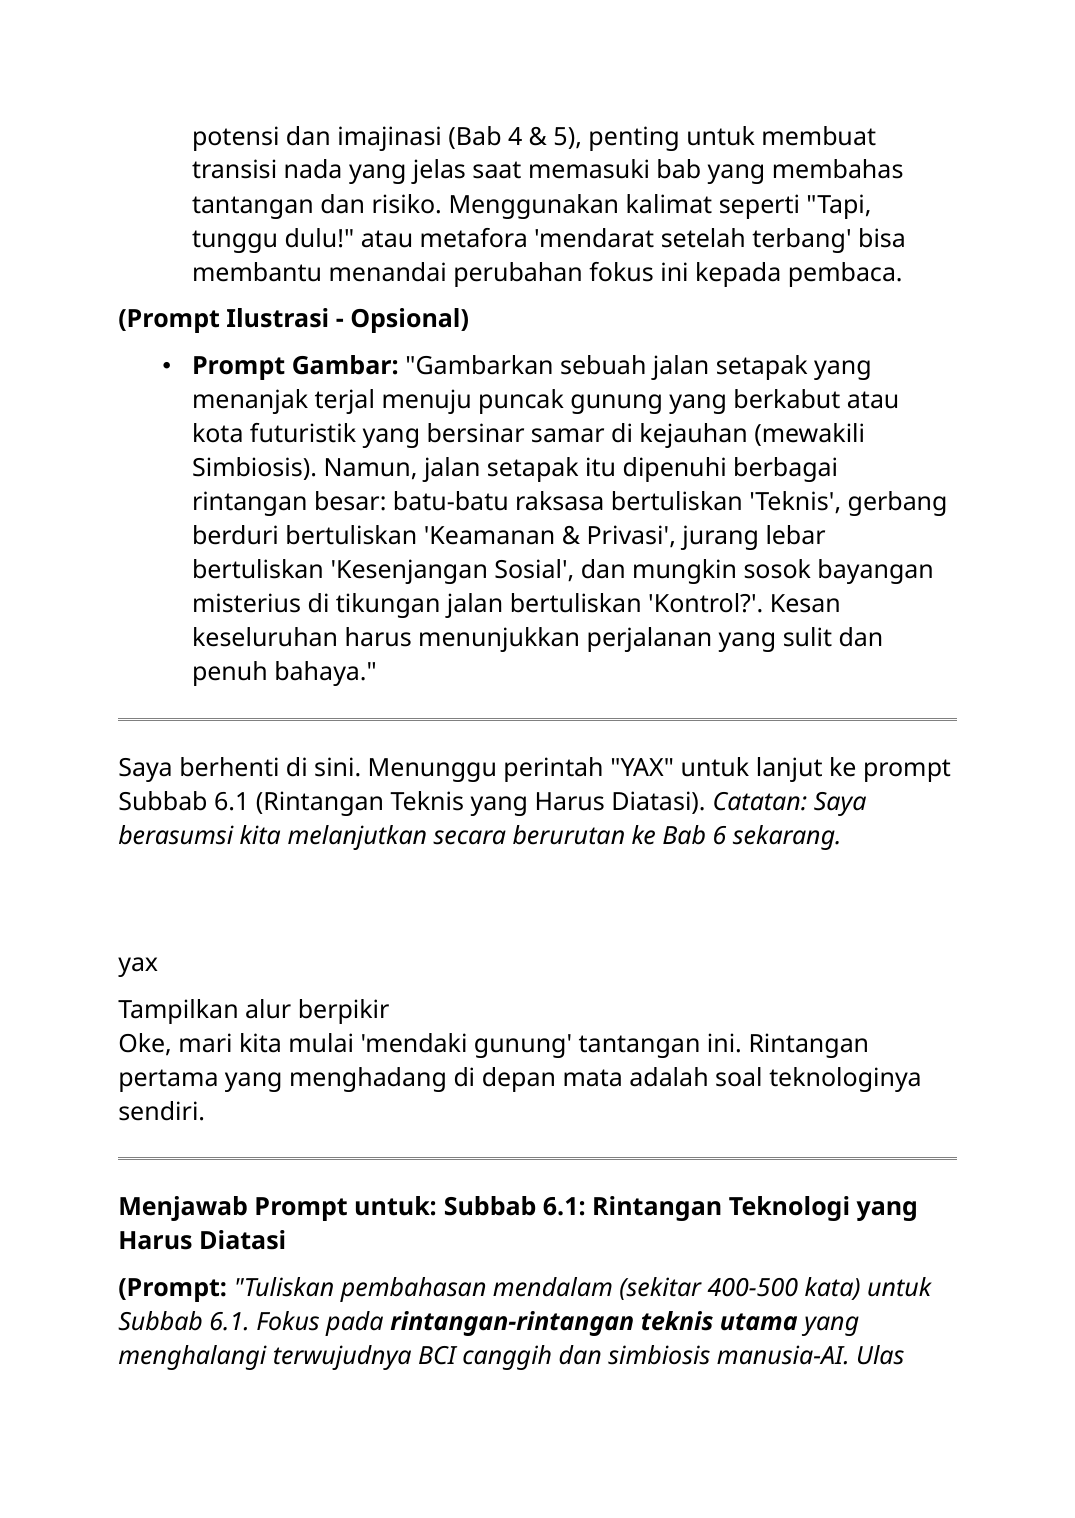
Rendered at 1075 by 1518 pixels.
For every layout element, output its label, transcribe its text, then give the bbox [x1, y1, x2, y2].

text Tampilkan alur berpikir [118, 991, 957, 1025]
text (Prompt: "Tuliskan pembahasan mendalam (sekitar 400-500 kata) untuk Subbab 6.1. Fokus pada rintangan-rintangan teknis utama yang menghalangi terwujudnya BCI canggih dan simbiosis manusia-AI. Ulas [118, 1269, 957, 1372]
list Prompt Gambar: "Gambarkan sebuah jalan setapak yang menanjak terjal menuju puncak gunung yang berkabut atau kota futuristik yang bersinar samar di kejauhan (mewakili Simbiosis). Namun, jalan setapak itu dipenuhi berbagai rintangan besar: batu-batu raksasa bertuliskan 'Teknis', gerbang berduri bertuliskan 'Keamanan & Privasi', jurang lebar bertuliskan 'Kesenjangan Sosial', dan mungkin sosok bayangan misterius di tikungan jalan bertuliskan 'Kontrol?'. Kesan keseluruhan harus menunjukkan perjalanan yang sulit dan penuh bahaya." [162, 347, 957, 688]
text (Prompt Ilustrasi - Opsional) [118, 301, 957, 335]
list potensi dan imajinasi (Bab 4 & 5), penting untuk membuat transisi nada yang jelas saat memasuki bab yang membahas tantangan dan risiko. Menggunakan kalimat seperti "Tapi, tunggu dulu!" atau metafora 'mendarat setelah terbang' bisa membantu menandai perubahan fokus ini kepada pembaca. [162, 118, 957, 288]
text Menjawab Prompt untuk: Subbab 6.1: Rintangan Teknologi yang Harus Diatasi [118, 1189, 957, 1257]
text yax [118, 945, 957, 979]
text Saya berhenti di sini. Menunggu perintah "YAX" untuk lanjut ke prompt Subbab 6.1 (Rintangan Teknis yang Harus Diatasi). Catatan: Saya berasumsi kita melanjutkan secara berurutan ke Bab 6 sekarang. [118, 749, 957, 852]
text Oke, mari kita mulai 'mendaki gunung' tantangan ini. Rintangan pertama yang menghadang di depan mata adalah soal teknologinya sendiri. [118, 1025, 957, 1128]
